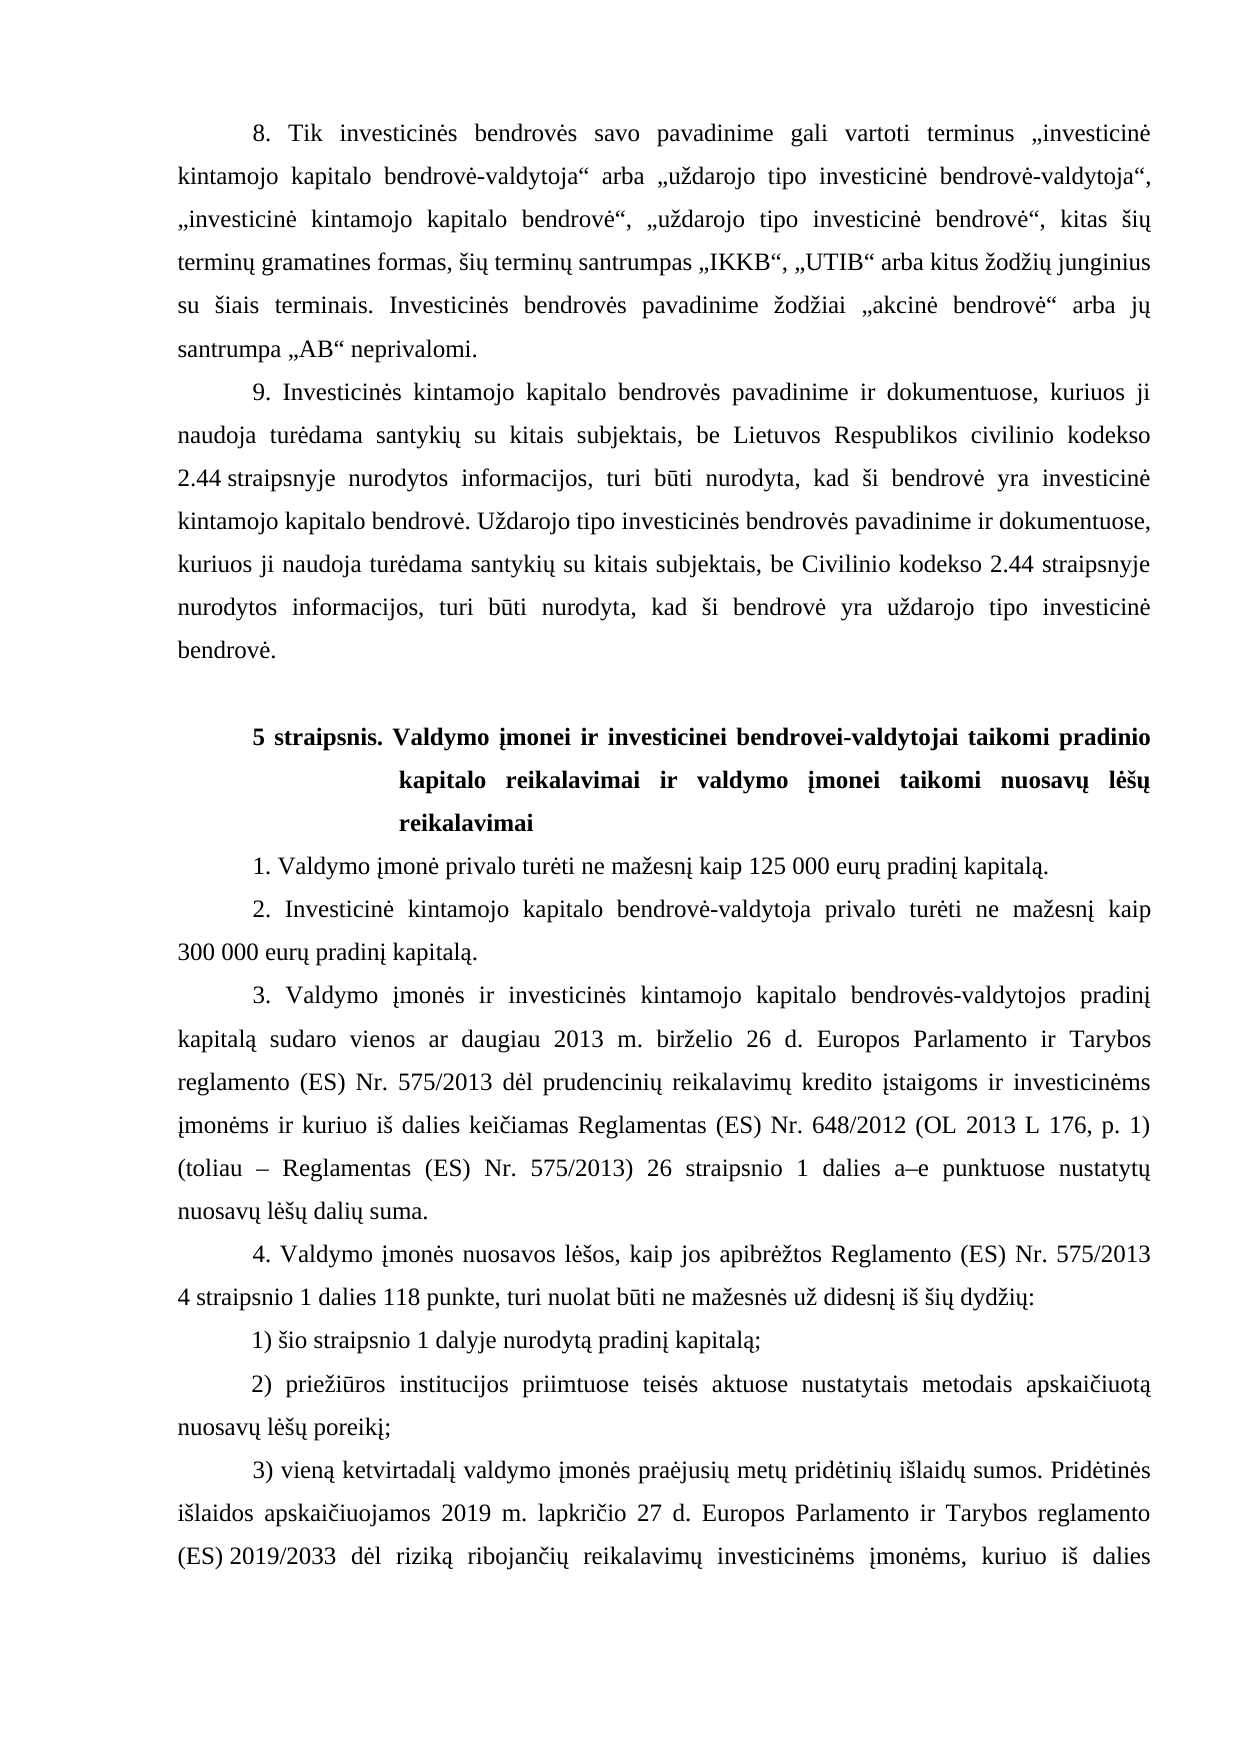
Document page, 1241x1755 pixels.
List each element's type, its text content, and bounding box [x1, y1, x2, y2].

text 5 straipsnis. Valdymo įmonei ir investicinei bendrovei-valdytojai taikomi pradinio kapitalo reikalavimai ir valdymo įmonei taikomi nuosavų lėšų reikalavimai [252, 722, 1152, 837]
text 1. Valdymo įmonė privalo turėti ne mažesnį kaip 125 000 eurų pradinį kapitalą. [177, 851, 1152, 880]
text 3) vieną ketvirtadalį valdymo įmonės praėjusių metų pridėtinių išlaidų sumos. Pridėtinės išlaidos apskaičiuojamos 2019 m. lapkričio 27 d. Europos Parlamento ir Tarybos reglamento (ES) 2019/2033 dėl riziką ribojančių reikalavimų investicinėms įmonėms, kuriuo iš dalies [177, 1455, 1152, 1570]
text 9. Investicinės kintamojo kapitalo bendrovės pavadinime ir dokumentuose, kuriuos ji naudoja turėdama santykių su kitais subjektais, be Lietuvos Respublikos civilinio kodekso 2.44 straipsnyje nurodytos informacijos, turi būti nurodyta, kad ši bendrovė yra investicinė kintamojo kapitalo bendrovė. Uždarojo tipo investicinės bendrovės pavadinime ir dokumentuose, kuriuos ji naudoja turėdama santykių su kitais subjektais, be Civilinio kodekso 2.44 straipsnyje nurodytos informacijos, turi būti nurodyta, kad ši bendrovė yra uždarojo tipo investicinė bendrovė. [177, 377, 1152, 664]
text 2. Investicinė kintamojo kapitalo bendrovė-valdytoja privalo turėti ne mažesnį kaip 300 000 eurų pradinį kapitalą. [177, 894, 1152, 966]
text 8. Tik investicinės bendrovės savo pavadinime gali vartoti terminus „investicinė kintamojo kapitalo bendrovė-valdytoja“ arba „uždarojo tipo investicinė bendrovė-valdytoja“, „investicinė kintamojo kapitalo bendrovė“, „uždarojo tipo investicinė bendrovė“, kitas šių terminų gramatines formas, šių terminų santrumpas „IKKB“, „UTIB“ arba kitus žodžių junginius su šiais terminais. Investicinės bendrovės pavadinime žodžiai „akcinė bendrovė“ arba jų santrumpa „AB“ neprivalomi. [177, 118, 1152, 362]
text 4. Valdymo įmonės nuosavos lėšos, kaip jos apibrėžtos Reglamento (ES) Nr. 575/2013 4 straipsnio 1 dalies 118 punkte, turi nuolat būti ne mažesnės už didesnį iš šių dydžių: [177, 1239, 1152, 1311]
text 3. Valdymo įmonės ir investicinės kintamojo kapitalo bendrovės-valdytojos pradinį kapitalą sudaro vienos ar daugiau 2013 m. birželio 26 d. Europos Parlamento ir Tarybos reglamento (ES) Nr. 575/2013 dėl prudencinių reikalavimų kredito įstaigoms ir investicinėms įmonėms ir kuriuo iš dalies keičiamas Reglamentas (ES) Nr. 648/2012 (OL 2013 L 176, p. 1) (toliau – Reglamentas (ES) Nr. 575/2013) 26 straipsnio 1 dalies a–e punktuose nustatytų nuosavų lėšų dalių suma. [177, 981, 1152, 1225]
text 2) priežiūros institucijos priimtuose teisės aktuose nustatytais metodais apskaičiuotą nuosavų lėšų poreikį; [177, 1369, 1152, 1441]
text 1) šio straipsnio 1 dalyje nurodytą pradinį kapitalą; [251, 1326, 1152, 1354]
